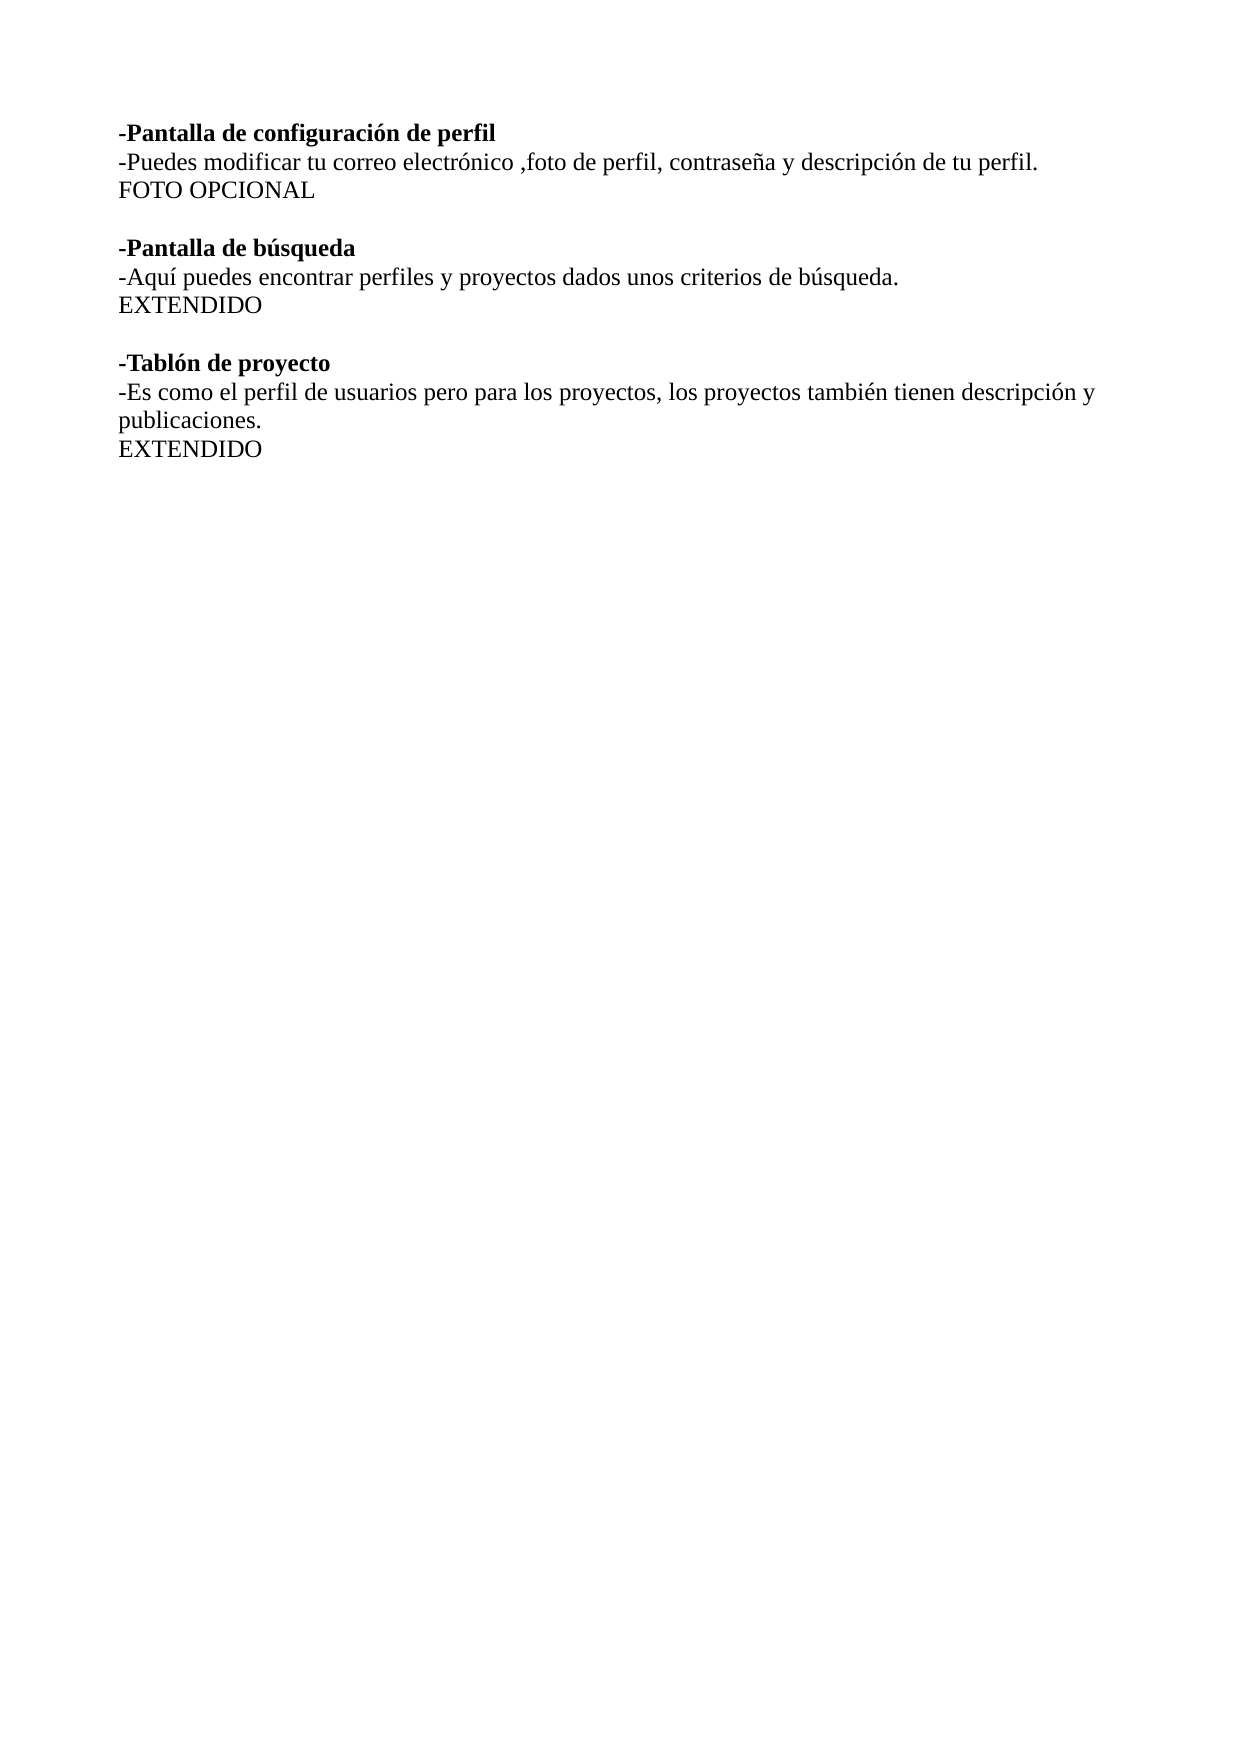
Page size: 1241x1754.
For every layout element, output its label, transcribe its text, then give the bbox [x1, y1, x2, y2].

text -Es como el perfil de usuarios pero para los proyectos, los proyectos también tienen descripción y publicaciones. [118, 377, 1122, 434]
text -Aquí puedes encontrar perfiles y proyectos dados unos criterios de búsqueda. [118, 262, 1122, 291]
text FOTO OPCIONAL [118, 176, 1122, 204]
text -Pantalla de configuración de perfil [118, 118, 1122, 147]
text EXTENDIDO [118, 291, 1122, 319]
text -Tablón de proyecto [118, 348, 1122, 377]
text -Pantalla de búsqueda [118, 233, 1122, 262]
text EXTENDIDO [118, 434, 1122, 463]
text -Puedes modificar tu correo electrónico ,foto de perfil, contraseña y descripción de tu perfil. [118, 147, 1122, 176]
